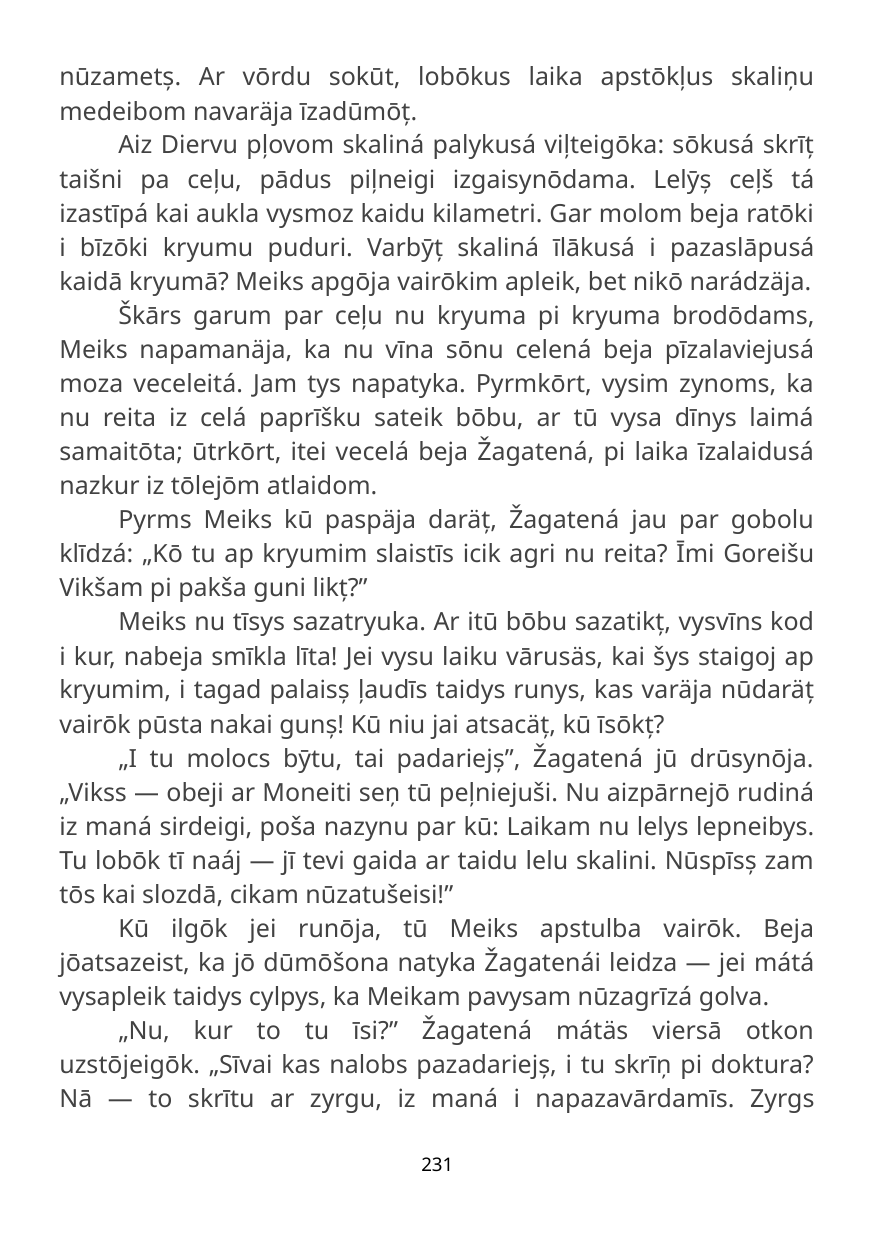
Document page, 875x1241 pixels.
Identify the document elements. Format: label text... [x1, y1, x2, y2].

text Pyrms Meiks kū paspäja daräț, Žagatená jau par gobolu klīdzá: „Kō tu ap kryumim slaistīs icik agri nu reita? Īmi Goreišu Vikšam pi pakša guni likț?” [59, 502, 815, 604]
text Kū ilgōk jei runōja, tū Meiks apstulba vairōk. Beja jōatsazeist, ka jō dūmōšona natyka Žagatenái leidza — jei mátá vysapleik taidys cylpys, ka Meikam pavysam nūzagrīzá golva. [59, 911, 815, 1013]
text Meiks nu tīsys sazatryuka. Ar itū bōbu sazatikț, vysvīns kod i kur, nabeja smīkla līta! Jei vysu laiku vārusäs, kai šys staigoj ap kryumim, i tagad palaisș ļaudīs taidys runys, kas varäja nūdaräț vairōk pūsta nakai gunș! Kū niu jai atsacäț, kū īsōkț? [59, 604, 815, 740]
text Aiz Diervu pļovom skaliná palykusá viļteigōka: sōkusá skrīț taišni pa ceļu, pādus piļneigi izgaisynōdama. Lelȳș ceļš tá izastīpá kai aukla vysmoz kaidu kilametri. Gar molom beja ratōki i bīzōki kryumu puduri. Varbȳț skaliná īlākusá i pazaslāpusá kaidā kryumā? Meiks apgōja vairōkim apleik, bet nikō narádzäja. [59, 127, 815, 297]
text nūzametș. Ar vōrdu sokūt, lobōkus laika apstōkļus skaliņu medeibom navaräja īzadūmōț. [59, 59, 815, 127]
text „I tu molocs bȳtu, tai padariejș”, Žagatená jū drūsynōja. „Vikss — obeji ar Moneiti seņ tū peļniejuši. Nu aizpārnejō rudiná iz maná sirdeigi, poša nazynu par kū: Laikam nu lelys lepneibys. Tu lobōk tī naáj — jī tevi gaida ar taidu lelu skalini. Nūspīsș zam tōs kai slozdā, cikam nūzatušeisi!” [59, 740, 815, 911]
text „Nu, kur to tu īsi?” Žagatená mátäs viersā otkon uzstōjeigōk. „Sīvai kas nalobs pazadariejș, i tu skrīņ pi doktura? Nā — to skrītu ar zyrgu, iz maná i napazavārdamīs. Zyrgs [59, 1013, 815, 1115]
text Škārs garum par ceļu nu kryuma pi kryuma brodōdams, Meiks napamanäja, ka nu vīna sōnu celená beja pīzalaviejusá moza veceleitá. Jam tys napatyka. Pyrmkōrt, vysim zynoms, ka nu reita iz celá paprīšku sateik bōbu, ar tū vysa dīnys laimá samaitōta; ūtrkōrt, itei vecelá beja Žagatená, pi laika īzalaidusá nazkur iz tōlejōm atlaidom. [59, 297, 815, 502]
